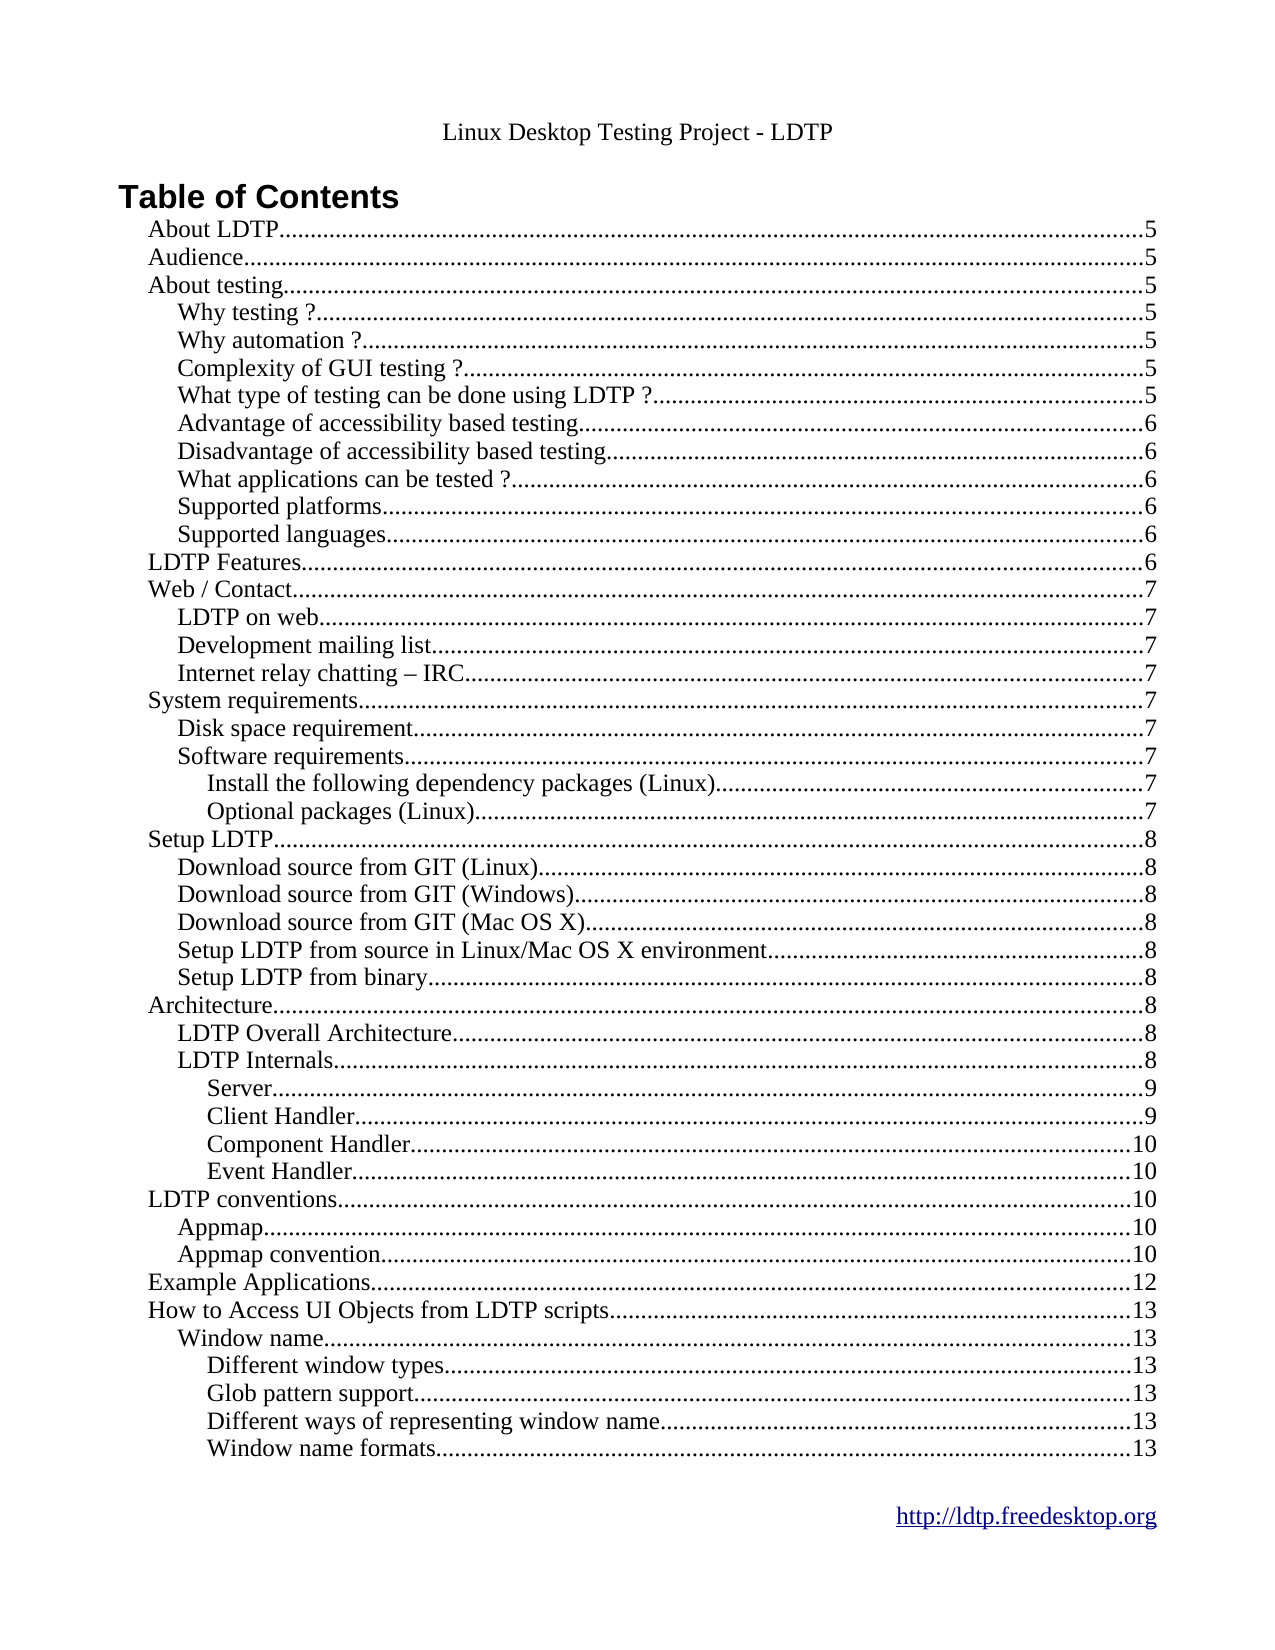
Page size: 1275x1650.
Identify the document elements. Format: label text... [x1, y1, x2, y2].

text Supported languages 6 [177, 520, 1157, 548]
text Appmap convention 10 [177, 1241, 1157, 1268]
text Component Handler 10 [207, 1130, 1157, 1157]
text Different ways of representing window name 13 [207, 1407, 1157, 1434]
subtitle Table of Contents [118, 178, 1157, 215]
text Internet relay chatting – IRC 7 [177, 659, 1157, 686]
text LDTP Overall Architecture 8 [177, 1019, 1157, 1047]
text Window name 13 [177, 1324, 1157, 1351]
text Window name formats 13 [207, 1434, 1157, 1462]
text Optional packages (Linux) 7 [207, 797, 1157, 825]
text Example Applications 12 [148, 1268, 1157, 1296]
text How to Access UI Objects from LDTP scripts 13 [148, 1296, 1157, 1324]
text Appmap 10 [177, 1213, 1157, 1241]
text Disadvantage of accessibility based testing 6 [177, 437, 1157, 465]
text Disk space requirement 7 [177, 714, 1157, 742]
text Software requirements 7 [177, 742, 1157, 769]
text Server 9 [207, 1074, 1157, 1102]
text What applications can be tested ? 6 [177, 465, 1157, 492]
text Development mailing list 7 [177, 631, 1157, 659]
text Setup LDTP 8 [148, 825, 1157, 853]
text Download source from GIT (Windows) 8 [177, 880, 1157, 908]
text Install the following dependency packages (Linux) 7 [207, 769, 1157, 797]
text Architecture 8 [148, 991, 1157, 1019]
text Complexity of GUI testing ? 5 [177, 354, 1157, 382]
text Download source from GIT (Linux) 8 [177, 853, 1157, 880]
text Event Handler 10 [207, 1157, 1157, 1185]
text Web / Contact 7 [148, 576, 1157, 603]
text Why testing ? 5 [177, 298, 1157, 326]
text System requirements 7 [148, 686, 1157, 714]
text LDTP Features 6 [148, 548, 1157, 576]
text Audience 5 [148, 243, 1157, 271]
text Supported platforms 6 [177, 492, 1157, 520]
text LDTP conventions 10 [148, 1185, 1157, 1213]
text What type of testing can be done using LDTP ? 5 [177, 382, 1157, 409]
text Client Handler 9 [207, 1102, 1157, 1130]
text Setup LDTP from binary 8 [177, 963, 1157, 991]
text LDTP Internals 8 [177, 1047, 1157, 1074]
text About testing 5 [148, 271, 1157, 298]
text Why automation ? 5 [177, 326, 1157, 354]
text Advantage of accessibility based testing 6 [177, 409, 1157, 437]
text Setup LDTP from source in Linux/Mac OS X environment 8 [177, 936, 1157, 963]
text Download source from GIT (Mac OS X) 8 [177, 908, 1157, 936]
text About LDTP 5 [148, 215, 1157, 243]
text Different window types 13 [207, 1351, 1157, 1379]
text Glob pattern support 13 [207, 1379, 1157, 1407]
text LDTP on web 7 [177, 603, 1157, 631]
